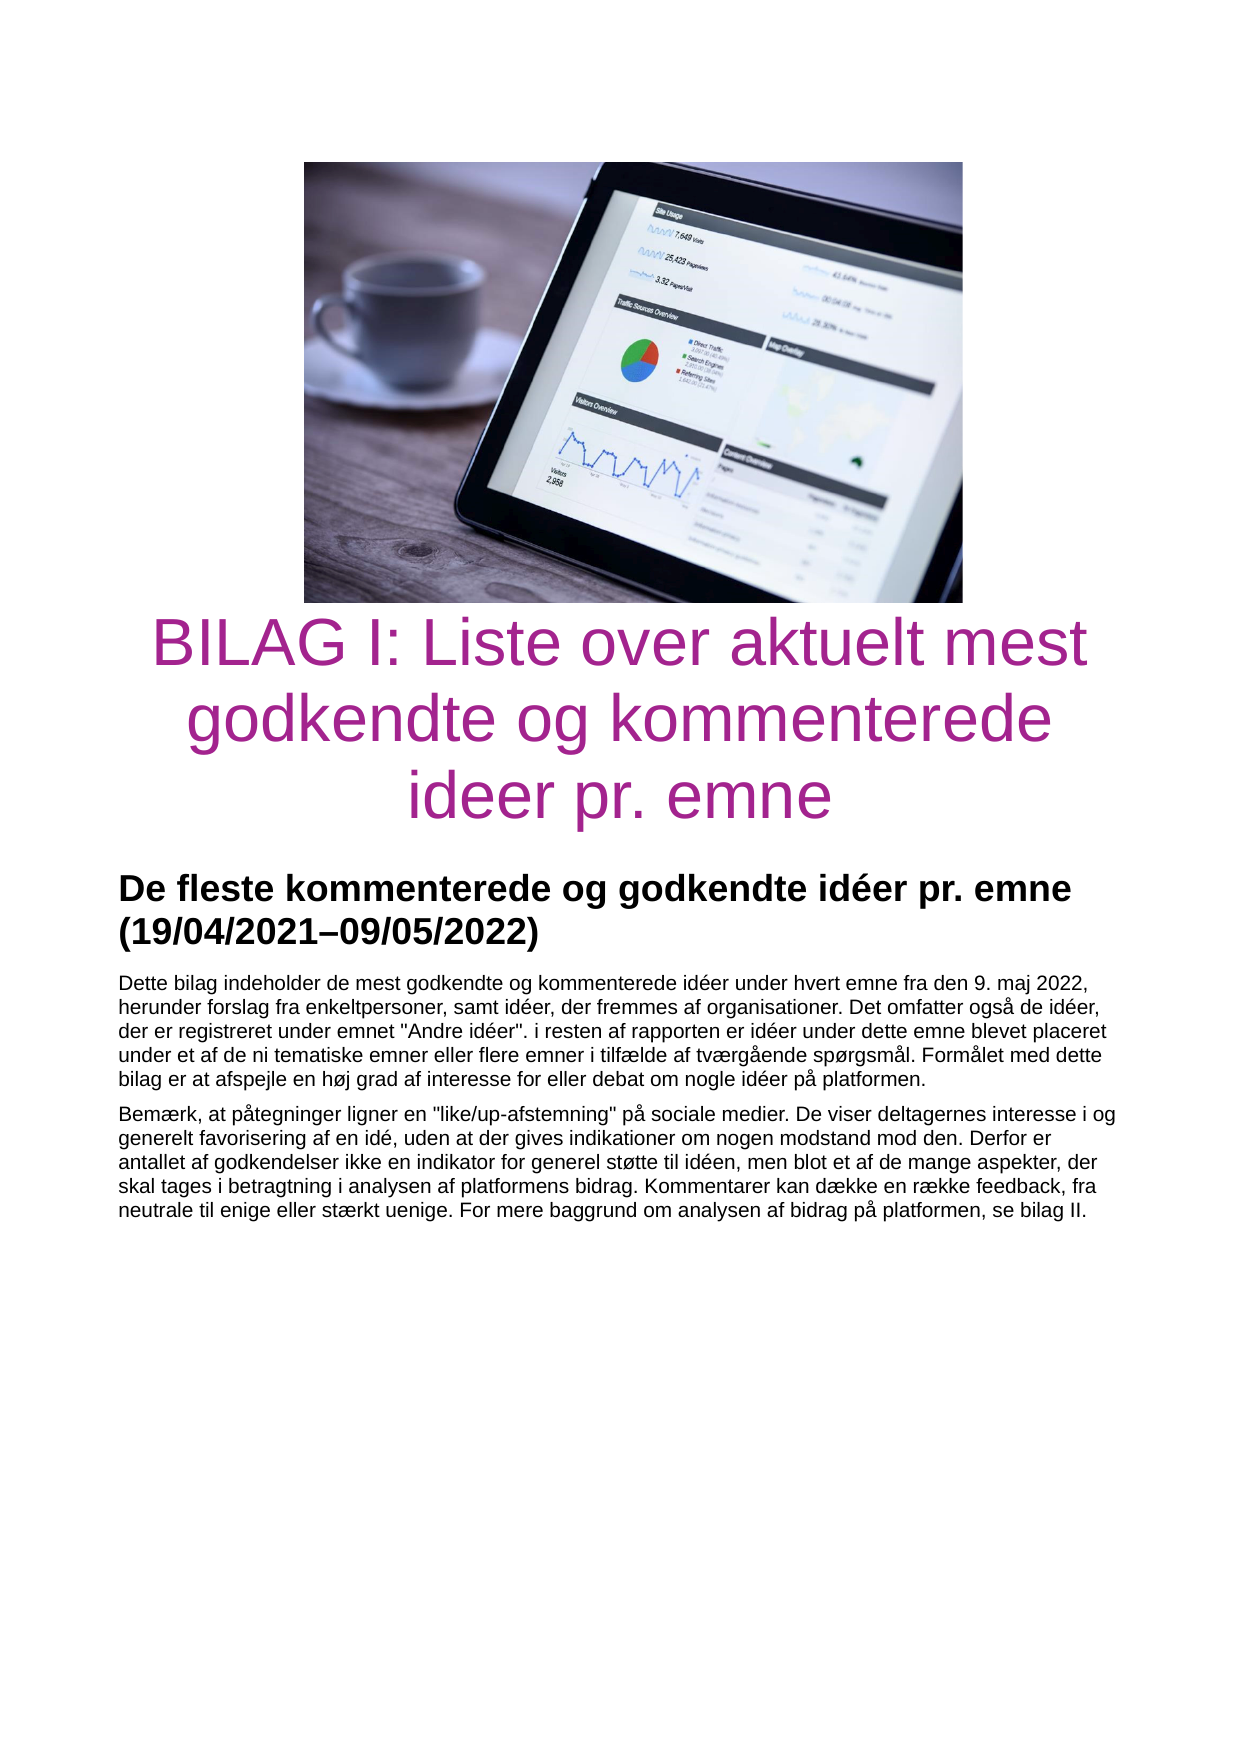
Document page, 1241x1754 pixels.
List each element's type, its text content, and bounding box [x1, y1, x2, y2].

picture [304, 162, 963, 603]
text Dette bilag indeholder de mest godkendte og kommenterede idéer under hvert emne fra den 9. maj 2022, herunder forslag fra enkeltpersoner, samt idéer, der fremmes af organisationer. Det omfatter også de idéer, der er registreret under emnet "Andre idéer". i resten af rapporten er idéer under dette emne blevet placeret under et af de ni tematiske emner eller flere emner i tilfælde af tværgående spørgsmål. Formålet med dette bilag er at afspejle en høj grad af interesse for eller debat om nogle idéer på platformen. [118, 971, 1122, 1090]
subtitle De fleste kommenterede og godkendte idéer pr. emne (19/04/2021–09/05/2022) [118, 866, 1122, 952]
subtitle BILAG I: Liste over aktuelt mest godkendte og kommenterede ideer pr. emne [118, 603, 1122, 833]
text Bemærk, at påtegninger ligner en "like/up-afstemning" på sociale medier. De viser deltagernes interesse i og generelt favorisering af en idé, uden at der gives indikationer om nogen modstand mod den. Derfor er antallet af godkendelser ikke en indikator for generel støtte til idéen, men blot et af de mange aspekter, der skal tages i betragtning i analysen af platformens bidrag. Kommentarer kan dække en række feedback, fra neutrale til enige eller stærkt uenige. For mere baggrund om analysen af bidrag på platformen, se bilag II. [118, 1102, 1122, 1222]
